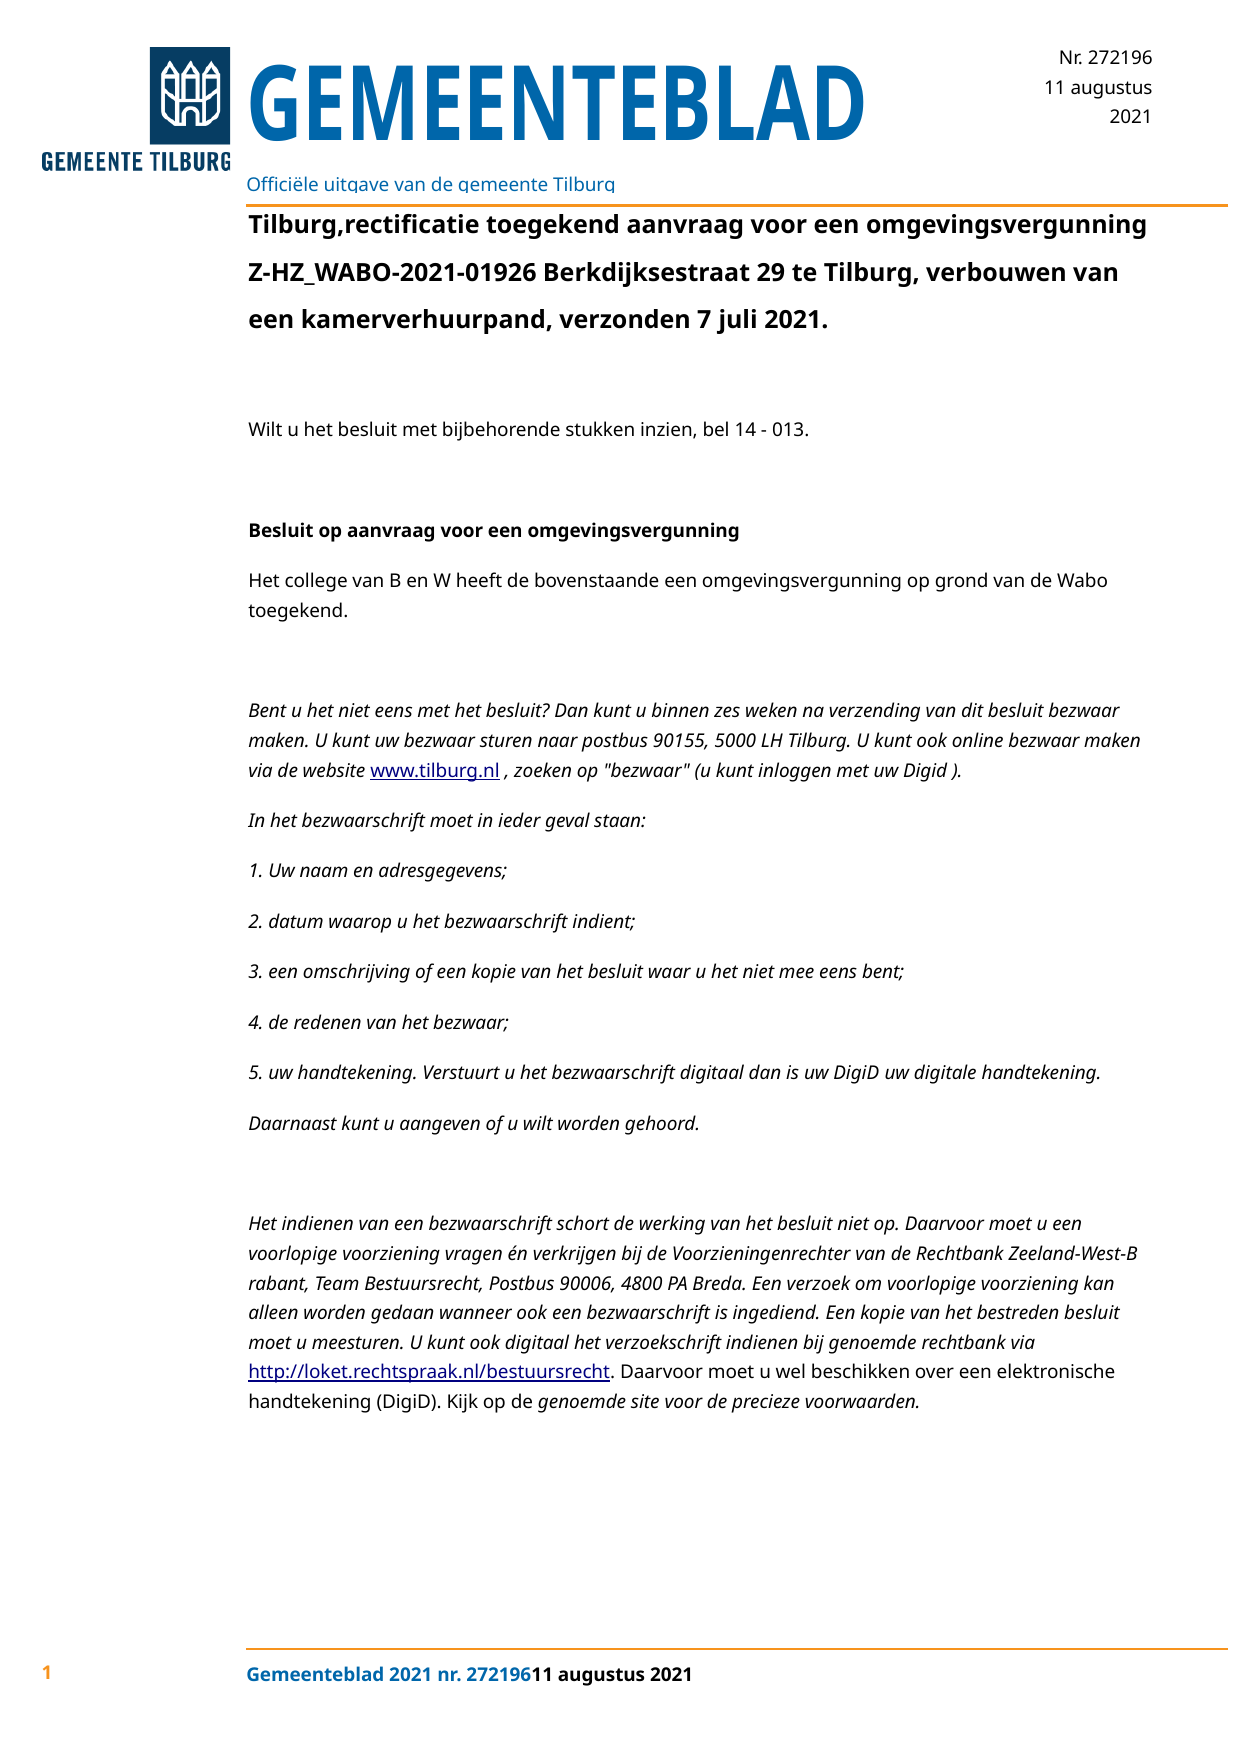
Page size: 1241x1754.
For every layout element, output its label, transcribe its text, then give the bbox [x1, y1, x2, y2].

text 3. een omschrijving of een kopie van het besluit waar u het niet mee eens bent; [248, 958, 1152, 984]
text Het college van B en W heeft de bovenstaande een omgevingsvergunning op grond van de Wabo toegekend. [248, 567, 1152, 622]
text 4. de redenen van het bezwaar; [248, 1009, 1152, 1034]
text Daarnaast kunt u aangeven of u wilt worden gehoord. [248, 1110, 1152, 1135]
text 1. Uw naam en adresgegevens; [248, 858, 1152, 883]
text In het bezwaarschrift moet in ieder geval staan: [248, 807, 1152, 833]
picture [41, 47, 231, 172]
text 5. uw handtekening. Verstuurt u het bezwaarschrift digitaal dan is uw DigiD uw digitale handtekening. [248, 1059, 1152, 1085]
text 2. datum waarop u het bezwaarschrift indient; [248, 908, 1152, 934]
text Wilt u het besluit met bijbehorende stukken inzien, bel 14 - 013. [248, 416, 1152, 442]
text Besluit op aanvraag voor een omgevingsvergunning [248, 517, 1152, 542]
text Bent u het niet eens met het besluit? Dan kunt u binnen zes weken na verzending van dit besluit bezwaar maken. U kunt uw bezwaar sturen naar postbus 90155, 5000 LH Tilburg. U kunt ook online bezwaar maken via de website www.tilburg.nl , zoeken op "bezwaar" (u kunt inloggen met uw Digid ). [248, 698, 1152, 782]
text Tilburg,rectificatie toegekend aanvraag voor een omgevingsvergunning Z-HZ_WABO-2021-01926 Berkdijksestraat 29 te Tilburg, verbouwen van een kamerverhuurpand, verzonden 7 juli 2021. [248, 207, 1152, 336]
text Het indienen van een bezwaarschrift schort de werking van het besluit niet op. Daarvoor moet u een voorlopige voorziening vragen én verkrijgen bij de Voorzieningenrechter van de Rechtbank Zeeland-West-B rabant, Team Bestuursrecht, Postbus 90006, 4800 PA Breda. Een verzoek om voorlopige voorziening kan alleen worden gedaan wanneer ook een bezwaarschrift is ingediend. Een kopie van het bestreden besluit moet u meesturen. U kunt ook digitaal het verzoekschrift indienen bij genoemde rechtbank via http://loket.rechtspraak.nl/bestuursrecht. Daarvoor moet u wel beschikken over een elektronische handtekening (DigiD). Kijk op de genoemde site voor de precieze voorwaarden. [248, 1211, 1152, 1414]
